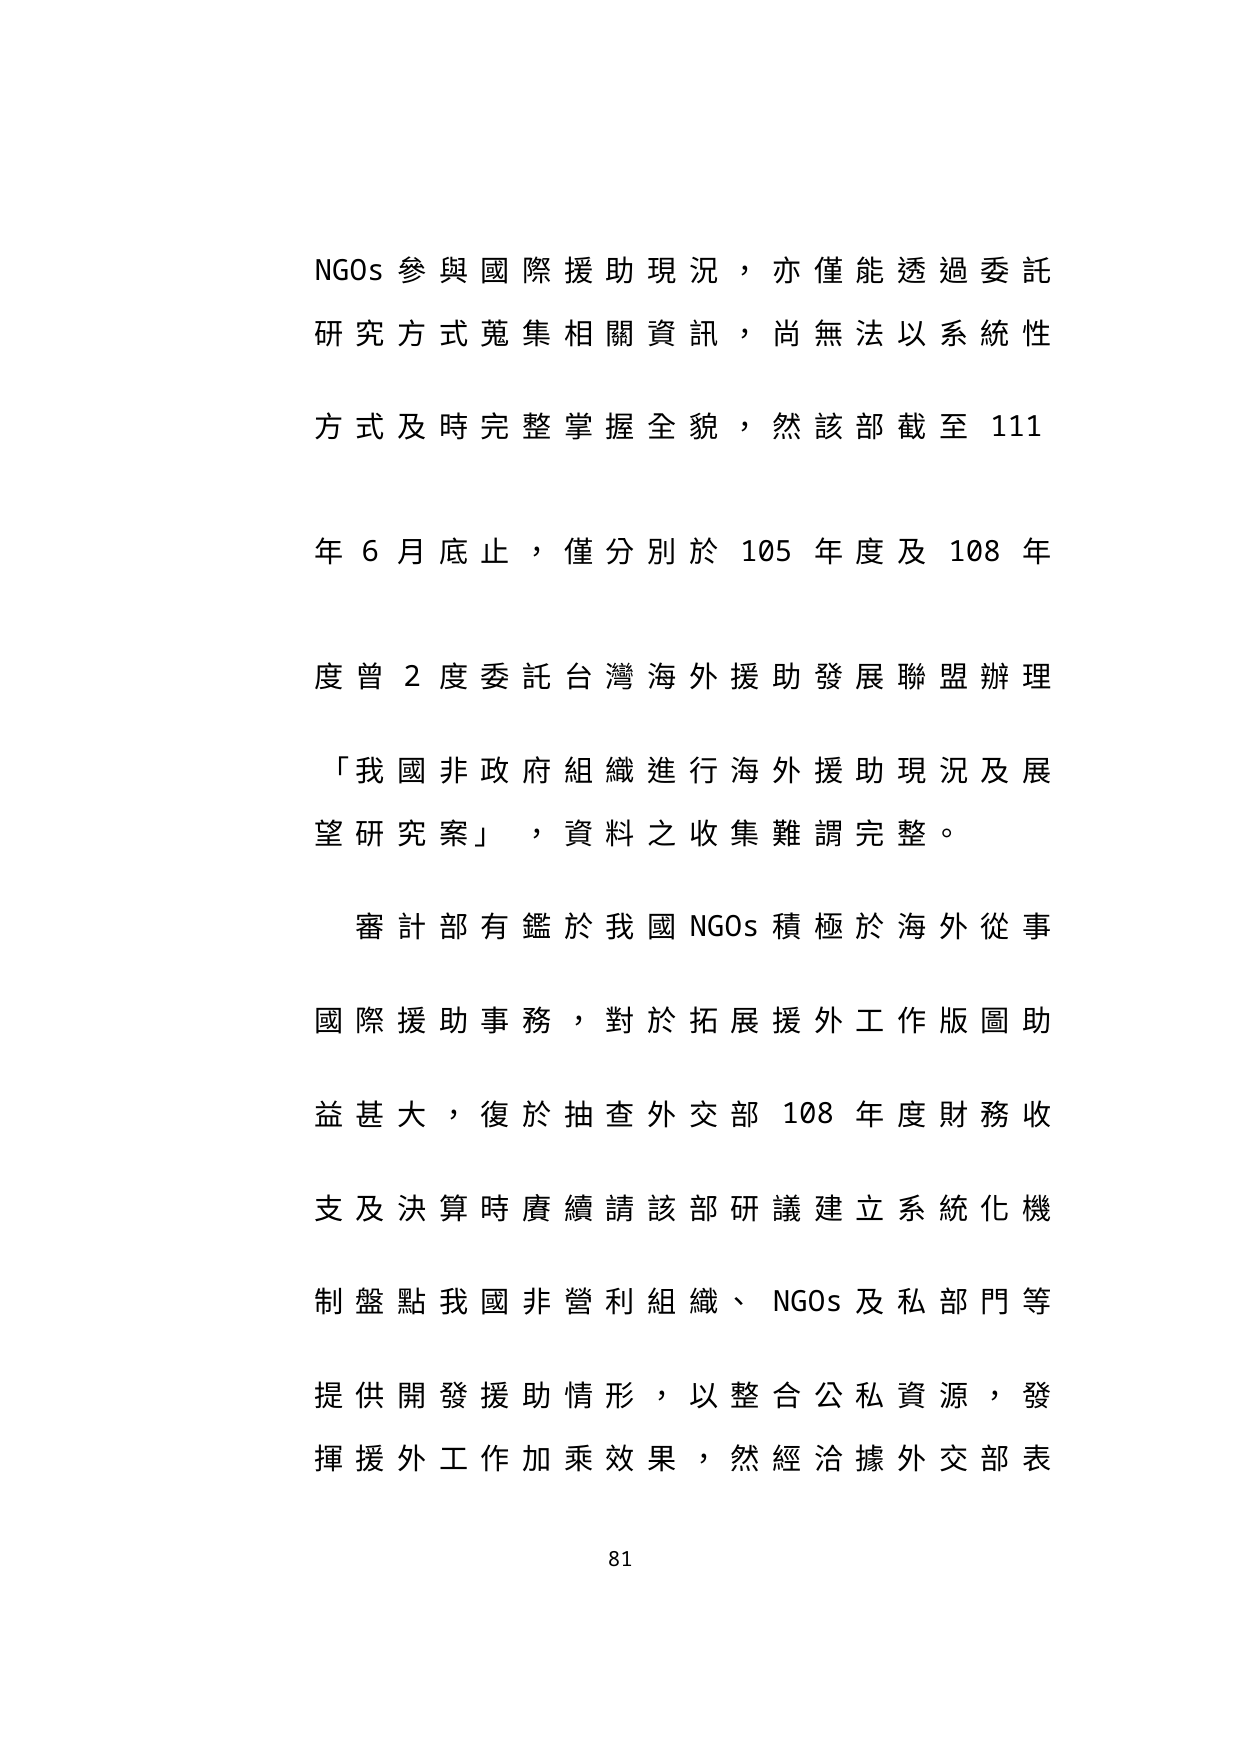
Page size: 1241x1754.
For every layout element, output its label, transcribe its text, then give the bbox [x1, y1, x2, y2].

text 審計部有鑑於我國NGOs積極於海外從事國際援助事務，對於拓展援外工作版圖助益甚大，復於抽查外交部108年度財務收支及決算時賡續請該部研議建立系統化機制盤點我國非營利組織、NGOs及私部門等提供開發援助情形，以整合公私資源，發揮援外工作加乘效果，然經洽據外交部表 [271, 852, 1058, 1477]
text NGOs參與國際援助現況，亦僅能透過委託研究方式蒐集相關資訊，尚無法以系統性方式及時完整掌握全貌，然該部截至111年6月底止，僅分別於105年度及108年度曾2度委託台灣海外援助發展聯盟辦理「我國非政府組織進行海外援助現況及展望研究案」，資料之收集難謂完整。 [271, 227, 1058, 852]
